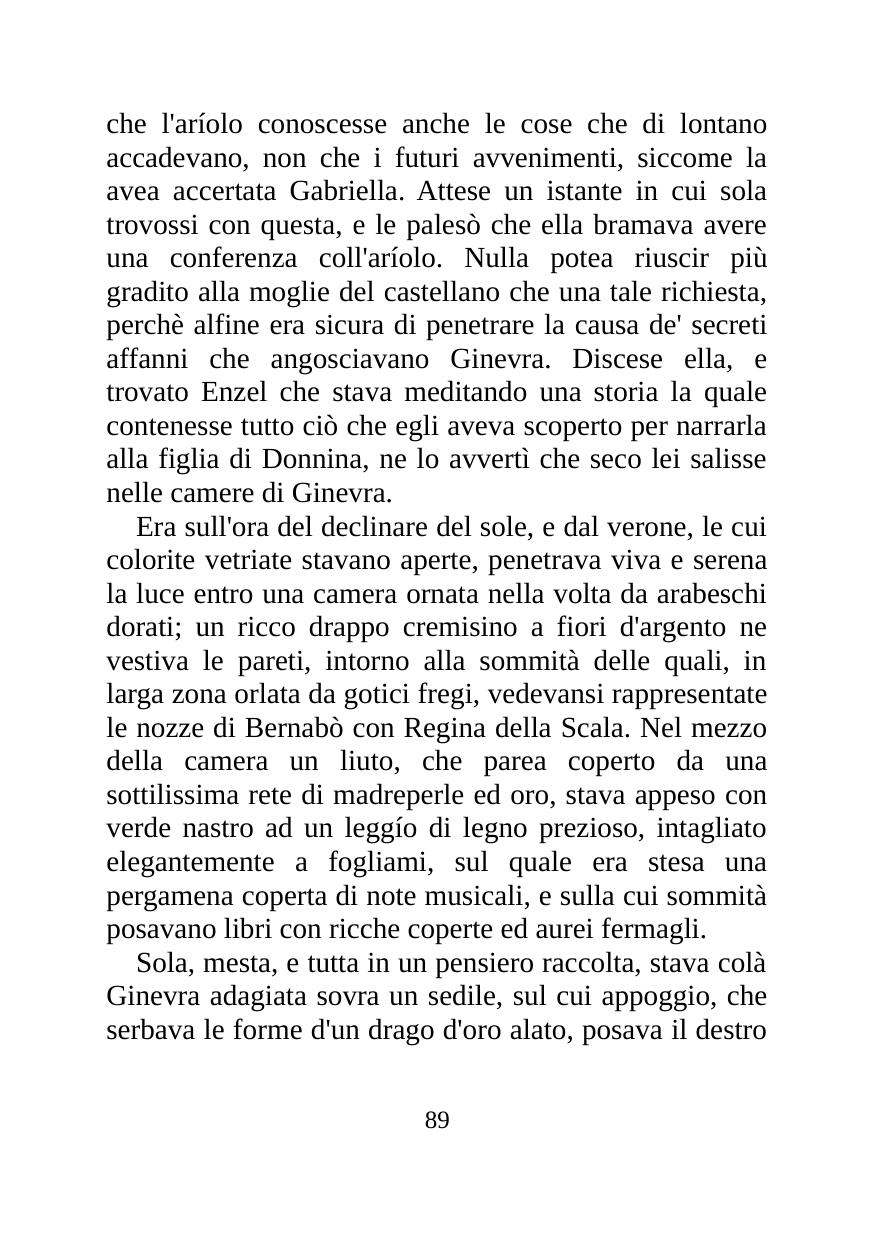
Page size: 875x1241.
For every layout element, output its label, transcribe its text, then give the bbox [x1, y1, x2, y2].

text Era sull'ora del declinare del sole, e dal verone, le cui colorite vetriate stavano aperte, penetrava viva e serena la luce entro una camera ornata nella volta da arabeschi dorati; un ricco drappo cremisino a fiori d'argento ne vestiva le pareti, intorno alla sommità delle quali, in larga zona orlata da gotici fregi, vedevansi rappresentate le nozze di Bernabò con Regina della Scala. Nel mezzo della camera un liuto, che parea coperto da una sottilissima rete di madreperle ed oro, stava appeso con verde nastro ad un leggío di legno prezioso, intagliato elegantemente a fogliami, sul quale era stesa una pergamena coperta di note musicali, e sulla cui sommità posavano libri con ricche coperte ed aurei fermagli. [106, 509, 768, 945]
text che l'aríolo conoscesse anche le cose che di lontano accadevano, non che i futuri avvenimenti, siccome la avea accertata Gabriella. Attese un istante in cui sola trovossi con questa, e le palesò che ella bramava avere una conferenza coll'aríolo. Nulla potea riuscir più gradito alla moglie del castellano che una tale richiesta, perchè alfine era sicura di penetrare la causa de' secreti affanni che angosciavano Ginevra. Discese ella, e trovato Enzel che stava meditando una storia la quale contenesse tutto ciò che egli aveva scoperto per narrarla alla figlia di Donnina, ne lo avvertì che seco lei salisse nelle camere di Ginevra. [106, 106, 768, 509]
text Sola, mesta, e tutta in un pensiero raccolta, stava colà Ginevra adagiata sovra un sedile, sul cui appoggio, che serbava le forme d'un drago d'oro alato, posava il destro [106, 945, 768, 1045]
